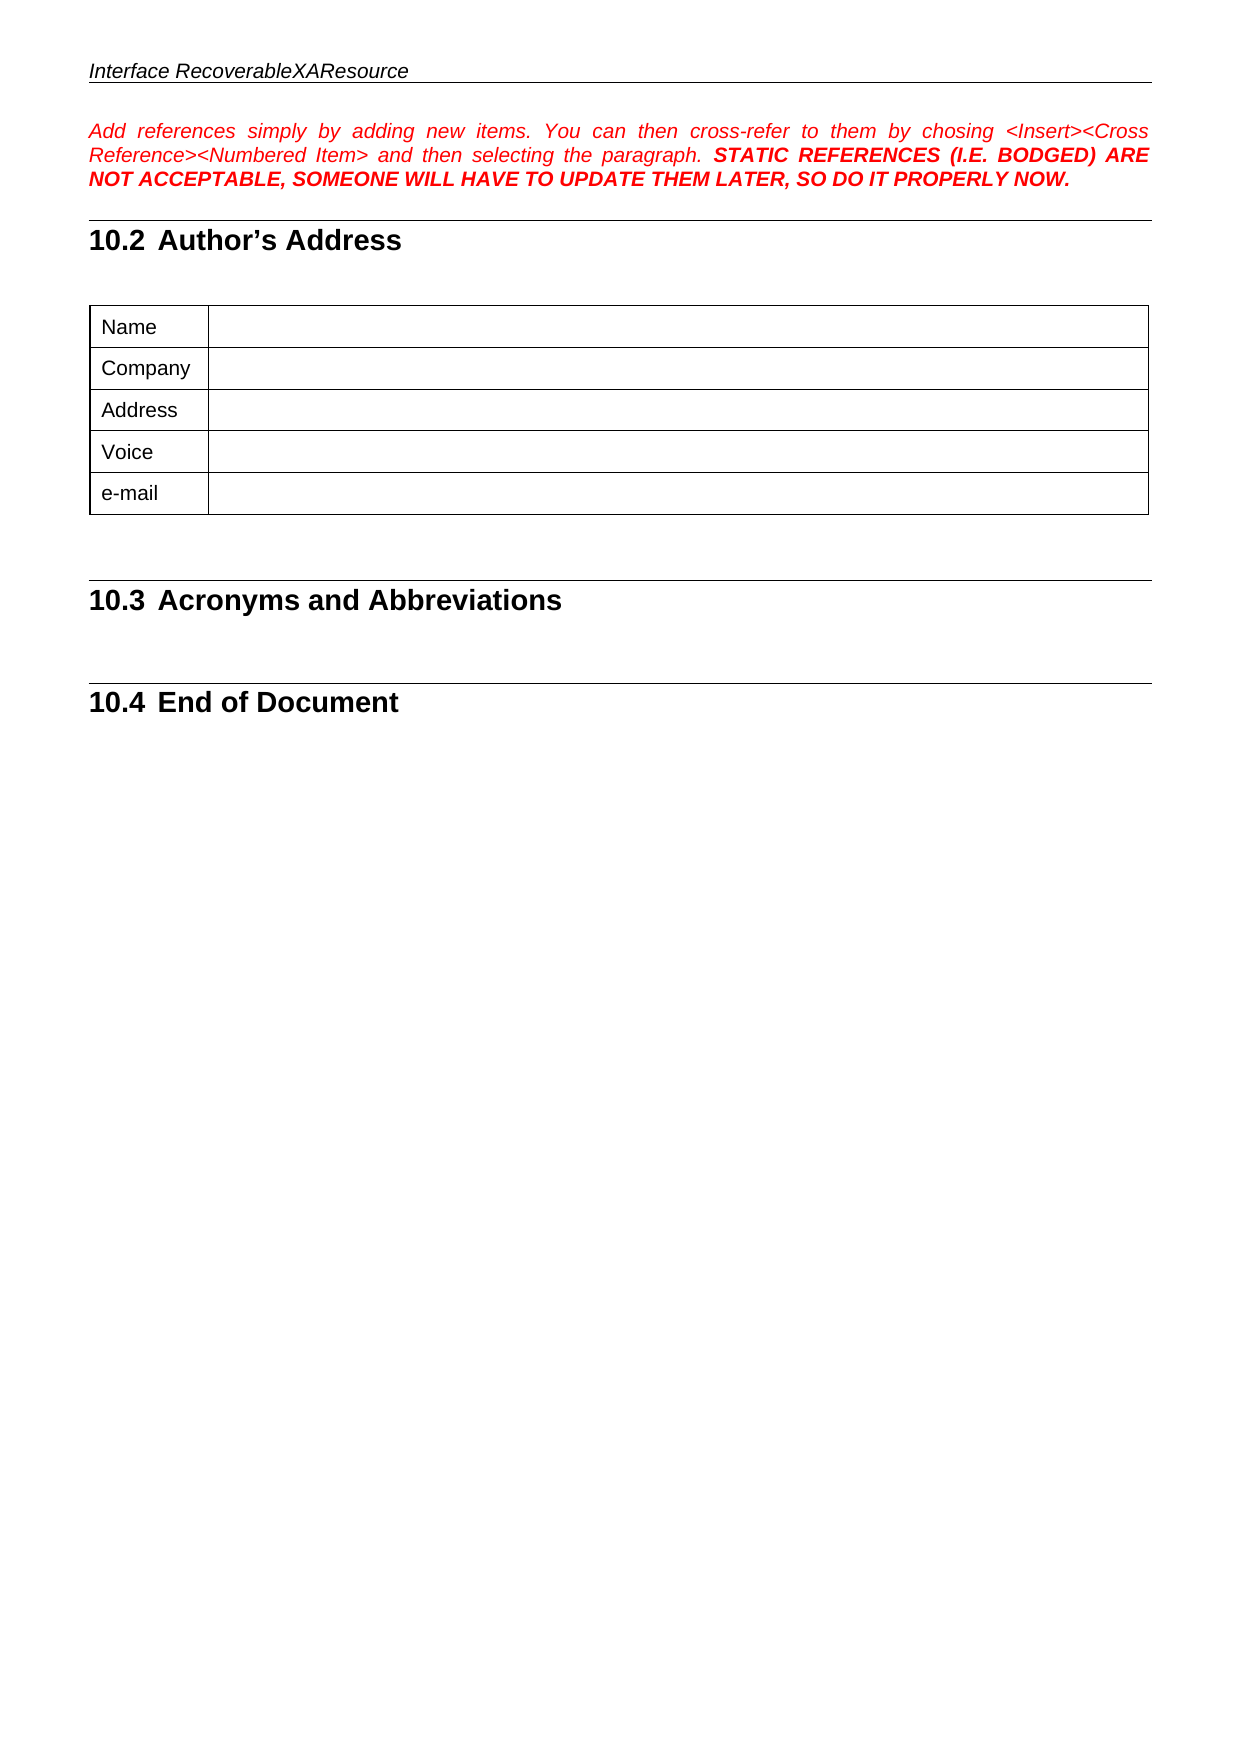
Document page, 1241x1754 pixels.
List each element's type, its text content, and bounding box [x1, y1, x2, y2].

table_cell [209, 390, 1148, 430]
table_cell [209, 348, 1148, 388]
table_cell Company [91, 348, 208, 388]
text Add references simply by adding new items. You can then cross-refer to them by chosing <Insert><Cross Reference><Numbered Item> and then selecting the paragraph. STATIC REFERENCES (I.E. BODGED) ARE NOT ACCEPTABLE, SOMEONE WILL HAVE TO UPDATE THEM LATER, SO DO IT PROPERLY NOW. [88, 118, 1152, 190]
table_header Name [91, 306, 208, 347]
table_cell e-mail [91, 473, 208, 513]
subtitle Author’s Address [88, 221, 1152, 256]
subtitle End of Document [88, 684, 1152, 719]
table_cell [209, 473, 1148, 513]
table_cell Address [91, 390, 208, 430]
table_header [209, 306, 1148, 347]
subtitle Acronyms and Abbreviations [88, 581, 1152, 617]
table_cell Voice [91, 431, 208, 472]
table_cell [209, 431, 1148, 472]
